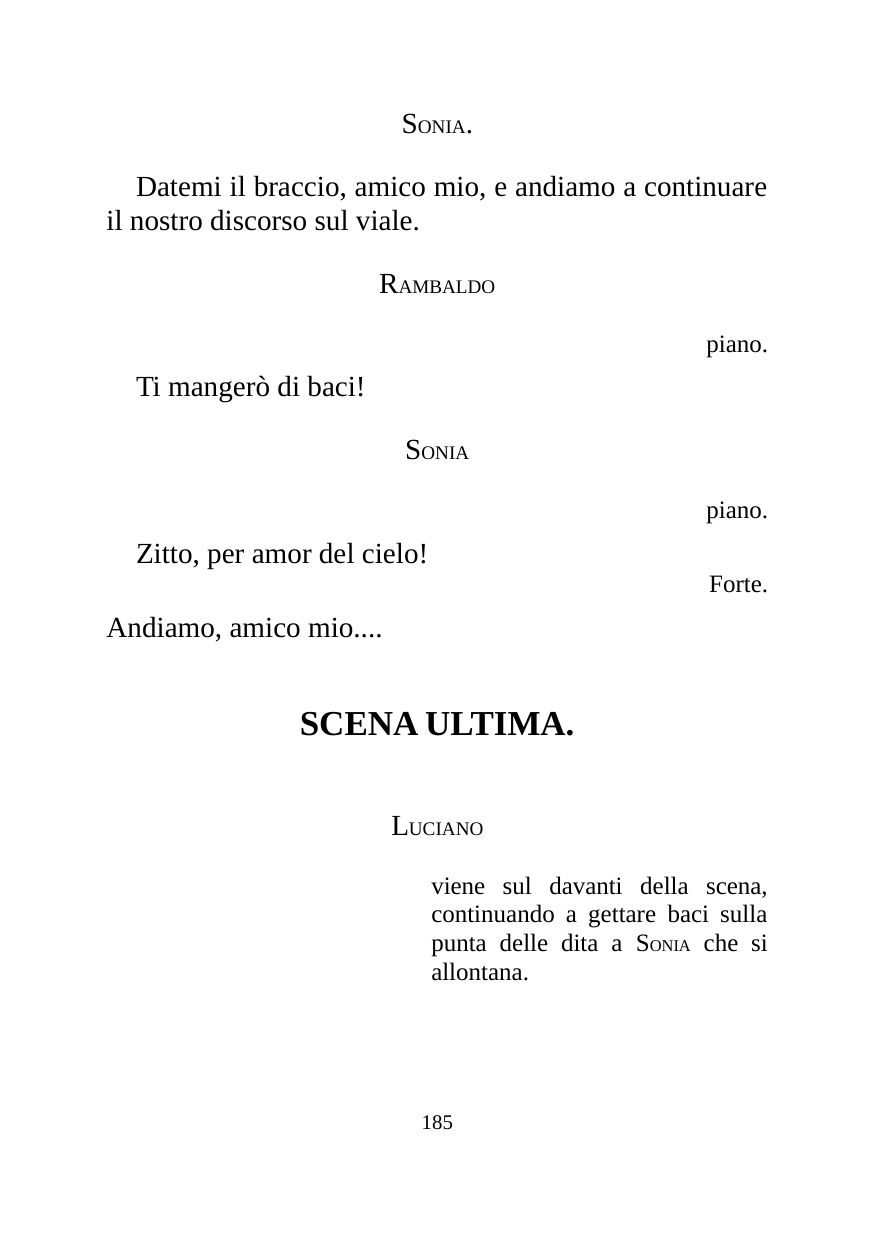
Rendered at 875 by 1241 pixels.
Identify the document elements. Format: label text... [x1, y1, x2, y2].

text piano. [431, 495, 768, 524]
text Rambaldo [106, 266, 768, 299]
text Forte. [431, 569, 768, 598]
text Sonia. [106, 106, 768, 140]
text Andiamo, amico mio.... [106, 610, 768, 643]
text piano. [431, 329, 768, 358]
text Luciano [106, 808, 768, 841]
subtitle SCENA ULTIMA. [106, 703, 768, 743]
text Sonia [106, 432, 768, 466]
text Zitto, per amor del cielo! [106, 536, 768, 569]
text Ti mangerò di baci! [106, 369, 768, 403]
text Datemi il braccio, amico mio, e andiamo a continuare il nostro discorso sul viale. [106, 169, 768, 236]
text viene sul davanti della scena, continuando a gettare baci sulla punta delle dita a Sonia che si allontana. [431, 871, 768, 986]
